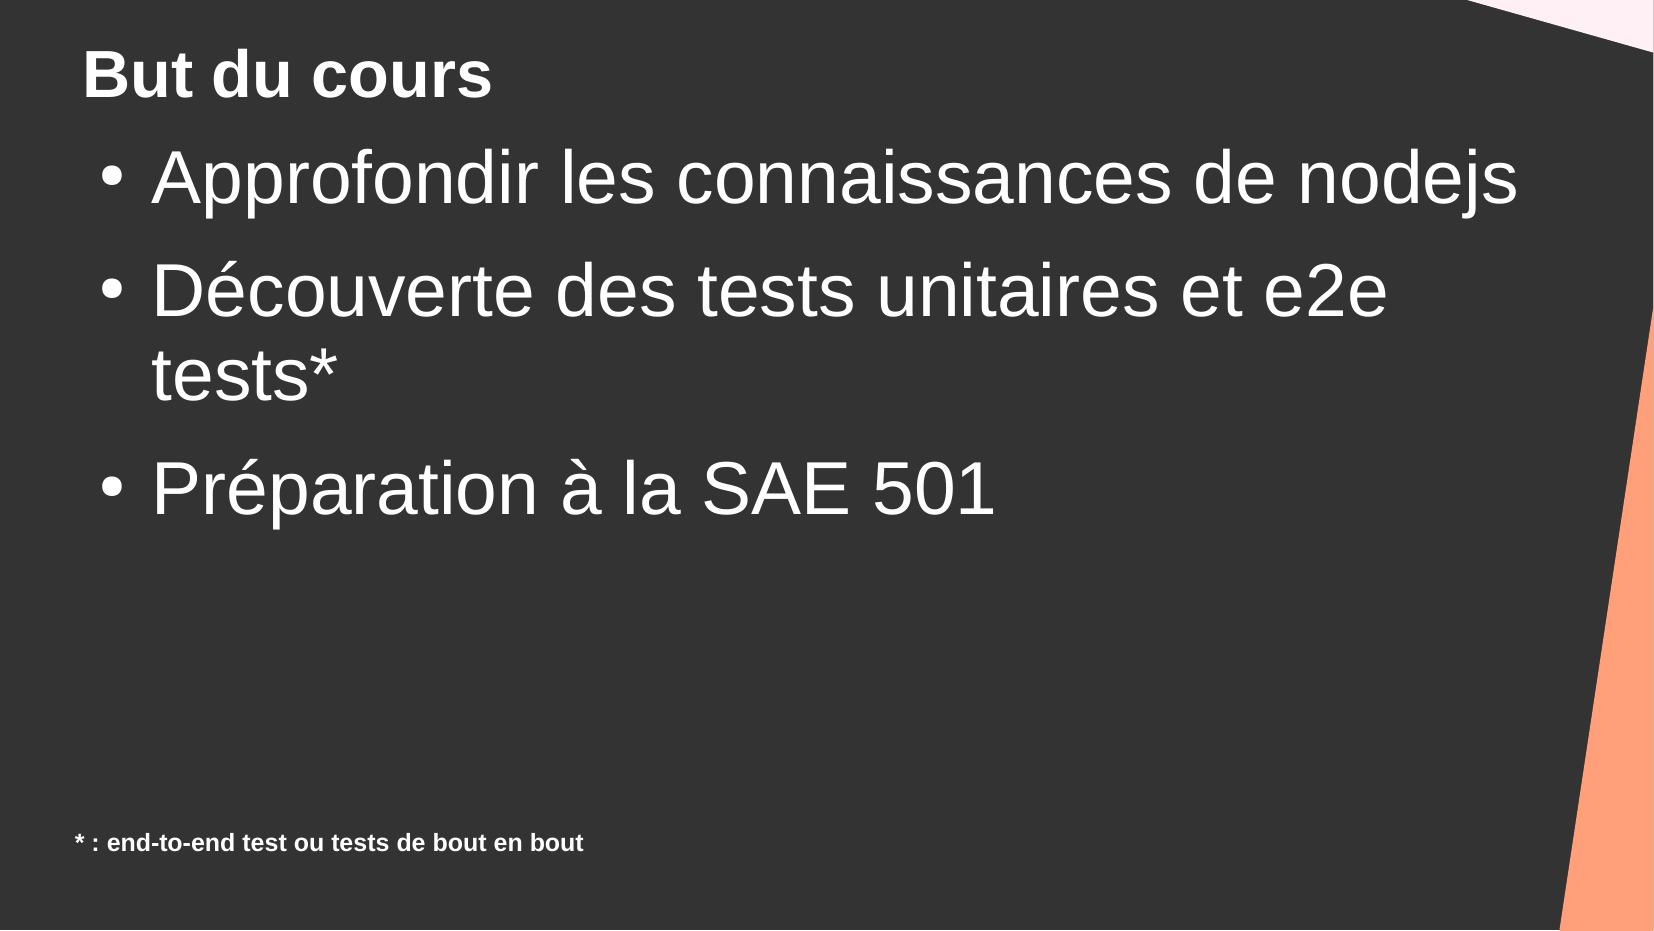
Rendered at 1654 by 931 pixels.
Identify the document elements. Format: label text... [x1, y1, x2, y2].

list Approfondir les connaissances de nodejs Découverte des tests unitaires et e2e tests* Préparation à la SAE 501 [80, 135, 1559, 626]
title But du cours [82, 36, 1571, 122]
text_box * : end-to-end test ou tests de bout en bout [60, 821, 1546, 906]
text_box [1559, 302, 1654, 931]
text_box [1467, 0, 1654, 53]
